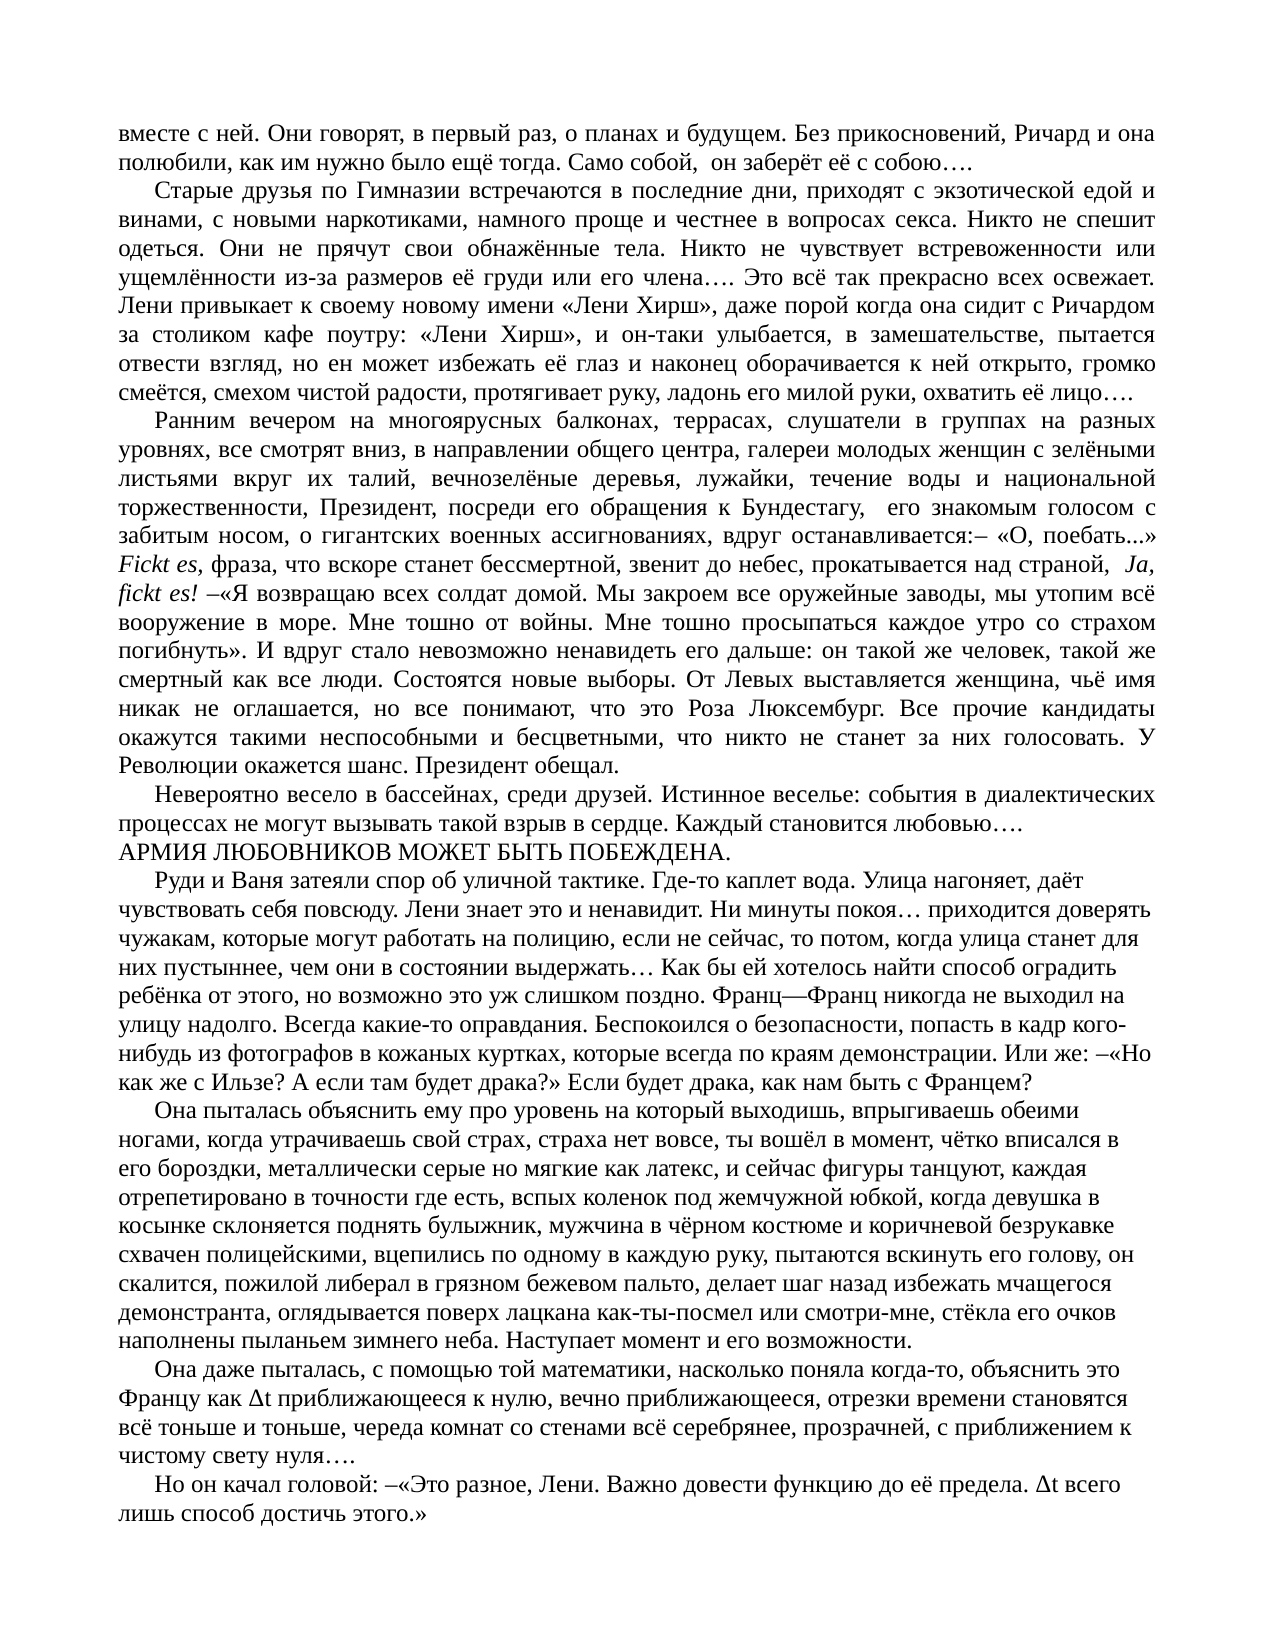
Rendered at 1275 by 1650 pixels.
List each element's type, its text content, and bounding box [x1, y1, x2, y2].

text Ранним вечером на многоярусных балконах, террасах, слушатели в группах на разных уровнях, все смотрят вниз, в направлении общего центра, галереи молодых женщин с зелёными листьями вкруг их талий, вечнозелёные деревья, лужайки, течение воды и национальной торжественности, Президент, посреди его обращения к Бундестагу, его знакомым голосом с забитым носом, о гигантских военных ассигнованиях, вдруг останавливается:– «О, поебать...» Fickt es, фраза, что вскоре станет бессмертной, звенит до небес, прокатывается над страной, Ja, fickt es! –«Я возвращаю всех солдат домой. Мы закроем все оружейные заводы, мы утопим всё вооружение в море. Мне тошно от войны. Мне тошно просыпаться каждое утро со страхом погибнуть». И вдруг стало невозможно ненавидеть его дальше: он такой же человек, такой же смертный как все люди. Состоятся новые выборы. От Левых выставляется женщина, чьё имя никак не оглашается, но все понимают, что это Роза Люксембург. Все прочие кандидаты окажутся такими неспособными и бесцветными, что никто не станет за них голосовать. У Революции окажется шанс. Президент обещал. [118, 406, 1157, 779]
text Она даже пыталась, с помощью той математики, насколько поняла когда-то, объяснить это Францу как Δt приближающееся к нулю, вечно приближающееся, отрезки времени становятся всё тоньше и тоньше, череда комнат со стенами всё серебрянее, прозрачней, с приближением к чистому свету нуля…. [118, 1354, 1157, 1469]
text Она пыталась объяснить ему про уровень на который выходишь, впрыгиваешь обеими ногами, когда утрачиваешь свой страх, страха нет вовсе, ты вошёл в момент, чётко вписался в его бороздки, металлически серые но мягкие как латекс, и сейчас фигуры танцуют, каждая отрепетировано в точности где есть, вспых коленок под жемчужной юбкой, когда девушка в косынке склоняется поднять булыжник, мужчина в чёрном костюме и коричневой безрукавке схвачен полицейскими, вцепились по одному в каждую руку, пытаются вскинуть его голову, он скалится, пожилой либерал в грязном бежевом пальто, делает шаг назад избежать мчащегося демонстранта, оглядывается поверх лацкана как-ты-посмел или смотри-мне, стёкла его очков наполнены пыланьем зимнего неба. Наступает момент и его возможности. [118, 1096, 1157, 1354]
text Руди и Ваня затеяли спор об уличной тактике. Где-то каплет вода. Улица нагоняет, даёт чувствовать себя повсюду. Лени знает это и ненавидит. Ни минуты покоя… приходится доверять чужакам, которые могут работать на полицию, если не сейчас, то потом, когда улица станет для них пустыннее, чем они в состоянии выдержать… Как бы ей хотелось найти способ оградить ребёнка от этого, но возможно это уж слишком поздно. Франц—Франц никогда не выходил на улицу надолго. Всегда какие-то оправдания. Беспокоился о безопасности, попасть в кадр кого-нибудь из фотографов в кожаных куртках, которые всегда по краям демонстрации. Или же: –«Но как же с Ильзе? А если там будет драка?» Если будет драка, как нам быть с Францем? [118, 866, 1157, 1096]
text вместе с ней. Они говорят, в первый раз, о планах и будущем. Без прикосновений, Ричард и она полюбили, как им нужно было ещё тогда. Само собой, он заберёт её с собою…. [118, 118, 1157, 176]
text Но он качал головой: –«Это разное, Лени. Важно довести функцию до её предела. Δt всего лишь способ достичь этого.» [118, 1469, 1157, 1527]
text Старые друзья по Гимназии встречаются в последние дни, приходят с экзотической едой и винами, с новыми наркотиками, намного проще и честнее в вопросах секса. Никто не спешит одеться. Они не прячут свои обнажённые тела. Никто не чувствует встревоженности или ущемлённости из-за размеров её груди или его члена…. Это всё так прекрасно всех освежает. Лени привыкает к своему новому имени «Лени Хирш», даже порой когда она сидит с Ричардом за столиком кафе поутру: «Лени Хирш», и он-таки улыбается, в замешательстве, пытается отвести взгляд, но ен может избежать её глаз и наконец оборачивается к ней открыто, громко смеётся, смехом чистой радости, протягивает руку, ладонь его милой руки, охватить её лицо…. [118, 176, 1157, 406]
text Невероятно весело в бассейнах, среди друзей. Истинное веселье: события в диалектических процессах не могут вызывать такой взрыв в сердце. Каждый становится любовью…. [118, 779, 1157, 837]
text Армия ЛЮБОВНИКОВ МОЖЕТ БЫТЬ ПОБЕЖДЕНА. [118, 837, 1157, 866]
